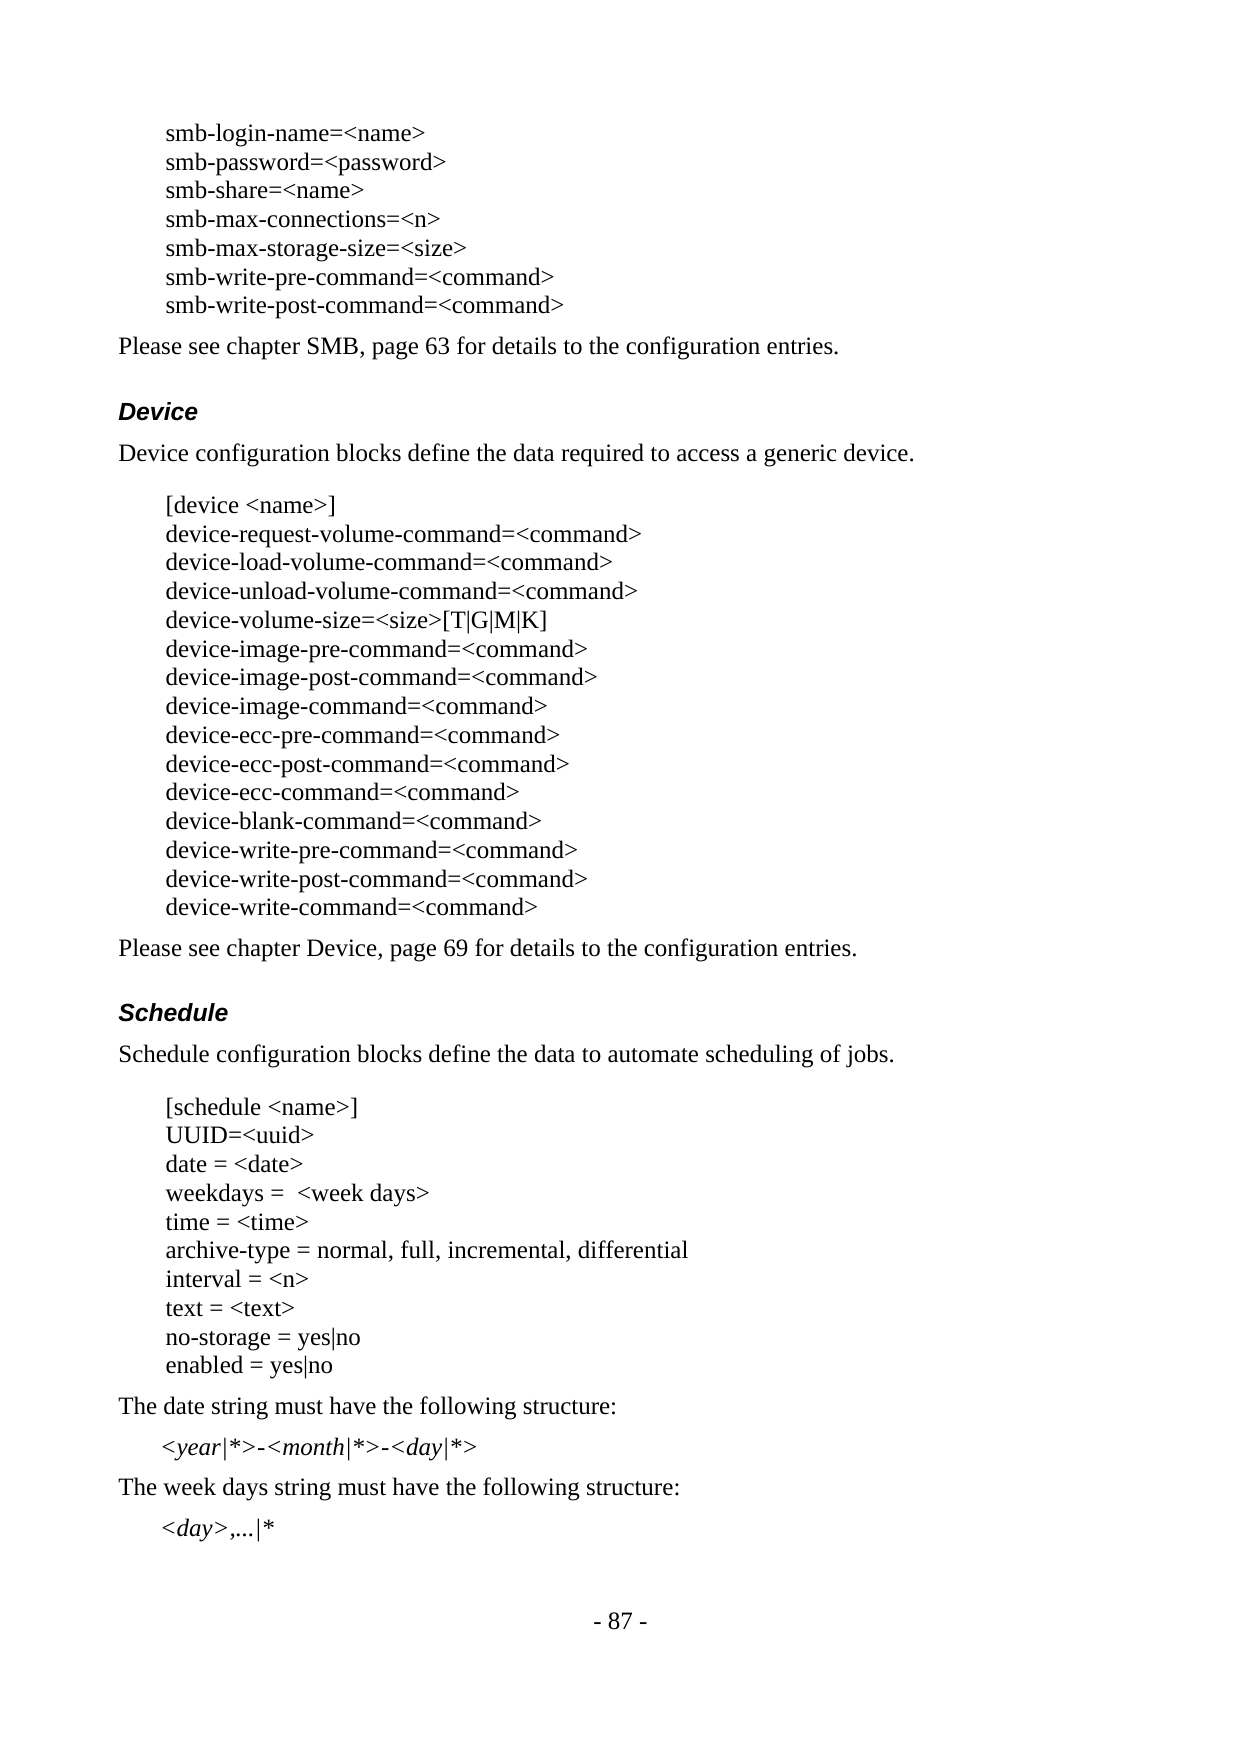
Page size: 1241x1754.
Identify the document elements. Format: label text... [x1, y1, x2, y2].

text smb-share=<name> [165, 176, 1122, 204]
text smb-login-name=<name> [165, 118, 1122, 147]
text Schedule configuration blocks define the data to automate scheduling of jobs. [118, 1039, 1122, 1068]
text Please see chapter Device, page 69 for details to the configuration entries. [118, 933, 1122, 962]
text device-write-post-command=<command> [165, 864, 1122, 892]
text <year|*>-<month|*>-<day|*> [159, 1432, 1122, 1460]
text no-storage = yes|no [165, 1322, 1122, 1351]
text device-load-volume-command=<command> [165, 547, 1122, 576]
text enabled = yes|no [165, 1351, 1122, 1379]
text The date string must have the following structure: [118, 1391, 1122, 1420]
text time = <time> [165, 1207, 1122, 1236]
text device-write-pre-command=<command> [165, 835, 1122, 864]
text device-write-command=<command> [165, 892, 1122, 921]
text archive-type = normal, full, incremental, differential [165, 1236, 1122, 1264]
text weekdays = <week days> [165, 1178, 1122, 1207]
text device-volume-size=<size>[T|G|M|K] [165, 605, 1122, 634]
text Device configuration blocks define the data required to access a generic device. [118, 438, 1122, 466]
text <day>,...|* [159, 1513, 1122, 1541]
subtitle Schedule [118, 998, 1122, 1027]
text text = <text> [165, 1293, 1122, 1322]
text device-image-pre-command=<command> [165, 634, 1122, 662]
text [schedule <name>] [165, 1092, 1122, 1121]
text smb-max-storage-size=<size> [165, 233, 1122, 262]
text smb-password=<password> [165, 147, 1122, 176]
text device-request-volume-command=<command> [165, 519, 1122, 547]
text device-image-post-command=<command> [165, 662, 1122, 691]
text UUID=<uuid> [165, 1121, 1122, 1149]
text smb-write-post-command=<command> [165, 291, 1122, 319]
text [device <name>] [165, 490, 1122, 519]
text device-blank-command=<command> [165, 806, 1122, 835]
text device-unload-volume-command=<command> [165, 576, 1122, 605]
text smb-write-pre-command=<command> [165, 262, 1122, 291]
text device-ecc-pre-command=<command> [165, 720, 1122, 749]
text smb-max-connections=<n> [165, 204, 1122, 233]
subtitle Device [118, 397, 1122, 425]
text device-ecc-command=<command> [165, 777, 1122, 806]
text device-ecc-post-command=<command> [165, 749, 1122, 777]
text Please see chapter SMB, page 63 for details to the configuration entries. [118, 331, 1122, 360]
text device-image-command=<command> [165, 691, 1122, 720]
text The week days string must have the following structure: [118, 1472, 1122, 1501]
text date = <date> [165, 1149, 1122, 1178]
text interval = <n> [165, 1264, 1122, 1293]
